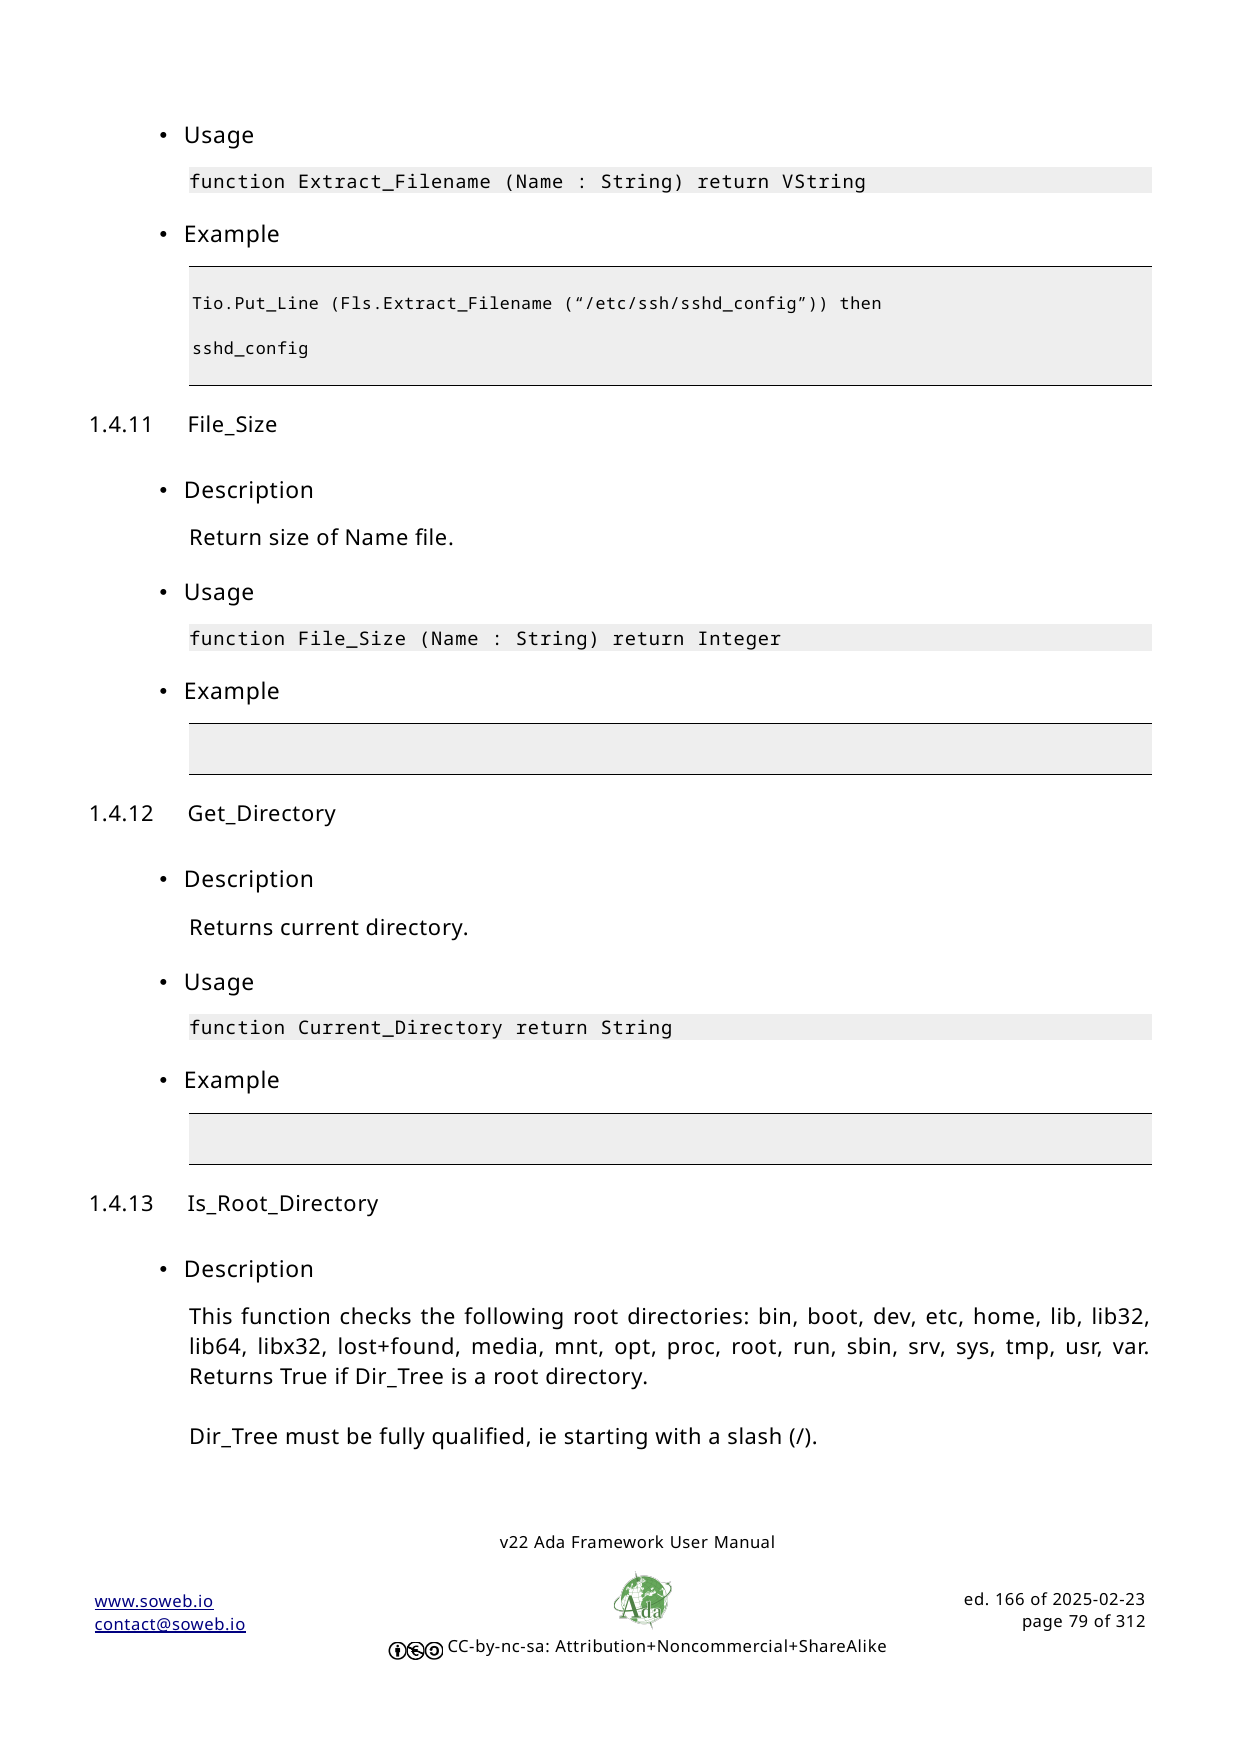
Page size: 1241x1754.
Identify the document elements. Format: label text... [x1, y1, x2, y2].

text function File_Size (Name : String) return Integer [189, 624, 1152, 651]
subtitle Get_Directory [88, 798, 1152, 839]
subtitle Description [159, 863, 1152, 894]
subtitle File_Size [88, 408, 1152, 449]
list sshd_config [189, 334, 1152, 385]
subtitle Usage [159, 118, 1152, 150]
text Returns current directory. [189, 912, 1152, 942]
picture [613, 1571, 672, 1630]
text This function checks the following root directories: bin, boot, dev, etc, home, lib, lib32, lib64, libx32, lost+found, media, mnt, opt, proc, root, run, sbin, srv, sys, tmp, usr, var. Returns True if Dir_Tree is a root directory. [189, 1301, 1152, 1391]
subtitle Example [159, 1064, 1152, 1095]
list Tio.Put_Line (Fls.Extract_Filename (“/etc/ssh/sshd_config”)) then [189, 267, 1152, 311]
subtitle Usage [159, 576, 1152, 607]
text function Current_Directory return String [189, 1014, 1152, 1040]
text Dir_Tree must be fully qualified, ie starting with a slash (/). [189, 1421, 1152, 1451]
subtitle Example [159, 217, 1152, 248]
text Return size of Name file. [189, 522, 1152, 552]
picture [388, 1642, 443, 1660]
subtitle Usage [159, 965, 1152, 996]
subtitle Is_Root_Directory [88, 1187, 1152, 1228]
text function Extract_Filename (Name : String) return VString [189, 167, 1152, 193]
subtitle Example [159, 674, 1152, 706]
subtitle Description [159, 473, 1152, 504]
subtitle Description [159, 1252, 1152, 1283]
